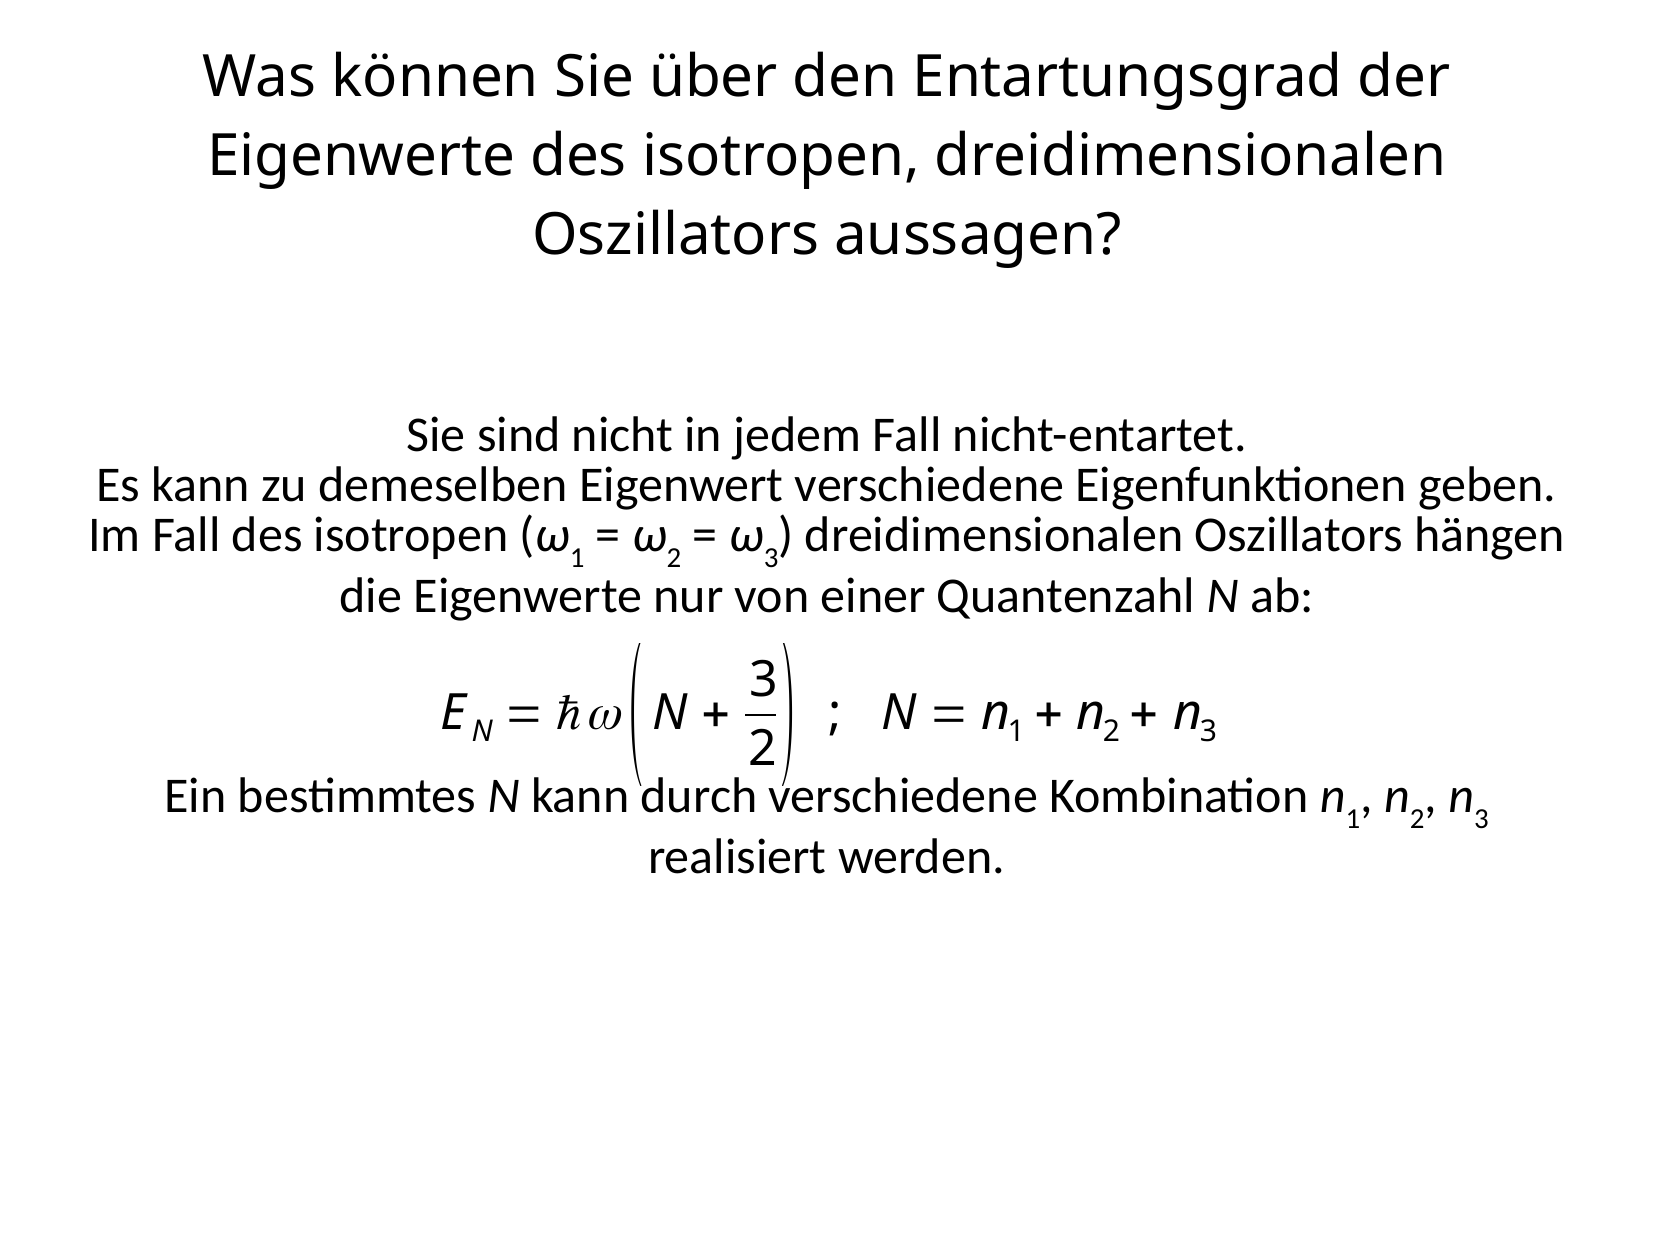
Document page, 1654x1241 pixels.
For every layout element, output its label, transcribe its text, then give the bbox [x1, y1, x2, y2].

subtitle Sie sind nicht in jedem Fall nicht-entartet. Es kann zu demeselben Eigenwert verschiedene Eigenfunktionen geben. Im Fall des isotropen (ω1 = ω2 = ω3) dreidimensionalen Oszillators hängen die Eigenwerte nur von einer Quantenzahl N ab: Ein bestimmtes N kann durch verschiedene Kombination n1, n2, n3 realisiert werden. [82, 290, 1571, 1010]
chart [434, 643, 1220, 786]
title Was können Sie über den Entartungsgrad der Eigenwerte des isotropen, dreidimensionalen Oszillators aussagen? [82, 49, 1571, 257]
